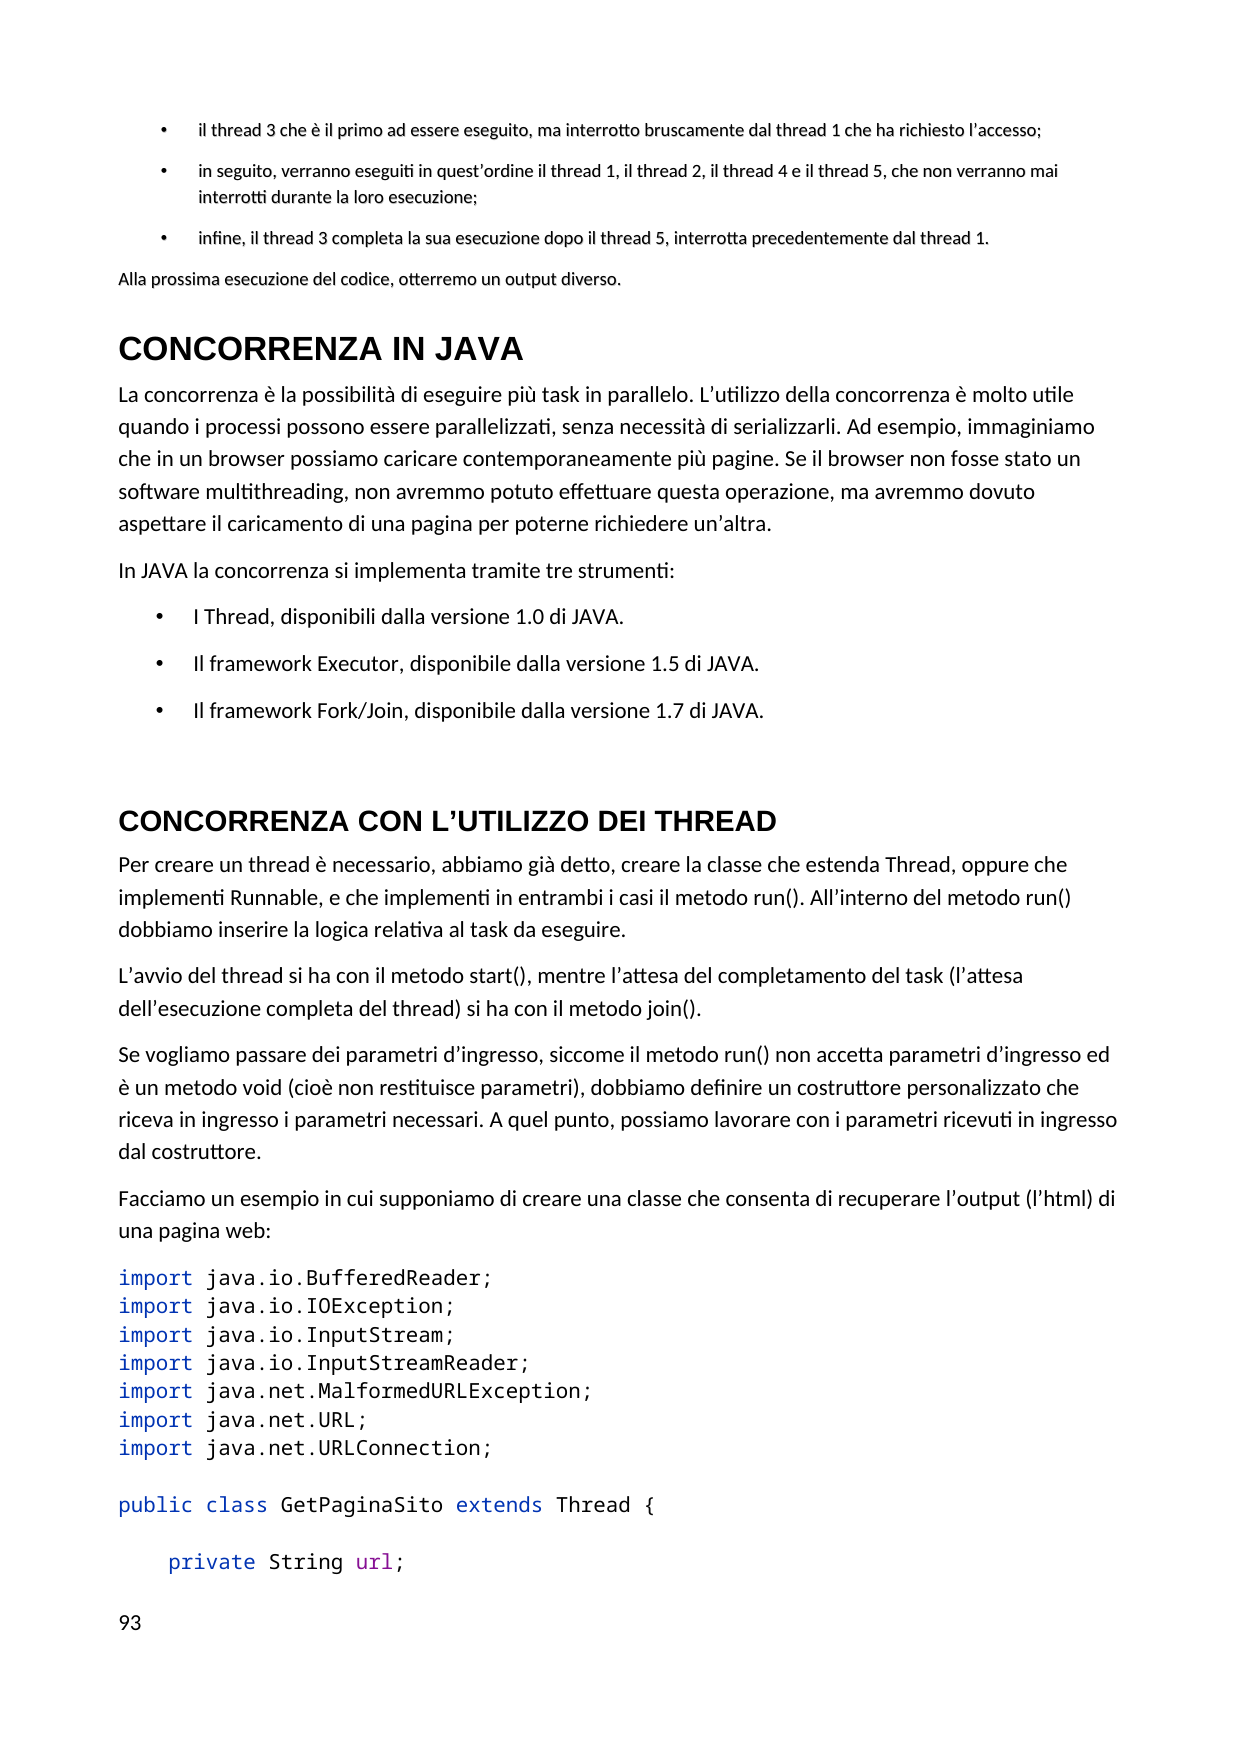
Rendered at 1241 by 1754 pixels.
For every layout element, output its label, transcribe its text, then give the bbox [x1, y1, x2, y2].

text La concorrenza è la possibilità di eseguire più task in parallelo. L’utilizzo della concorrenza è molto utile quando i processi possono essere parallelizzati, senza necessità di serializzarli. Ad esempio, immaginiamo che in un browser possiamo caricare contemporaneamente più pagine. Se il browser non fosse stato un software multithreading, non avremmo potuto effettuare questa operazione, ma avremmo dovuto aspettare il caricamento di una pagina per poterne richiedere un’altra. [118, 380, 1122, 537]
list I Thread, disponibili dalla versione 1.0 di JAVA. [156, 602, 1122, 631]
text L’avvio del thread si ha con il metodo start(), mentre l’attesa del completamento del task (l’attesa dell’esecuzione completa del thread) si ha con il metodo join(). [118, 962, 1122, 1022]
text Facciamo un esempio in cui supponiamo di creare una classe che consenta di recuperare l’output (l’html) di una pagina web: [118, 1184, 1122, 1244]
list in seguito, verranno eseguiti in quest’ordine il thread 1, il thread 2, il thread 4 e il thread 5, che non verranno mai interrotti durante la loro esecuzione; [161, 159, 1122, 208]
text import java.io.BufferedReader; import java.io.IOException; import java.io.InputStream; import java.io.InputStreamReader; import java.net.MalformedURLException; import java.net.URL; import java.net.URLConnection; public class GetPaginaSito extends Thread { private String url; [118, 1263, 1122, 1576]
text In JAVA la concorrenza si implementa tramite tre strumenti: [118, 556, 1122, 584]
text Alla prossima esecuzione del codice, otterremo un output diverso. [118, 267, 1122, 290]
list Il framework Executor, disponibile dalla versione 1.5 di JAVA. [156, 649, 1122, 677]
list Il framework Fork/Join, disponibile dalla versione 1.7 di JAVA. [156, 696, 1122, 724]
list infine, il thread 3 completa la sua esecuzione dopo il thread 5, interrotta precedentemente dal thread 1. [161, 226, 1122, 249]
subtitle CONCORRENZA CON L’UTILIZZO DEI THREAD [118, 804, 1122, 838]
text Se vogliamo passare dei parametri d’ingresso, siccome il metodo run() non accetta parametri d’ingresso ed è un metodo void (cioè non restituisce parametri), dobbiamo definire un costruttore personalizzato che riceva in ingresso i parametri necessari. A quel punto, possiamo lavorare con i parametri ricevuti in ingresso dal costruttore. [118, 1041, 1122, 1165]
subtitle CONCORRENZA IN JAVA [118, 329, 1122, 368]
list il thread 3 che è il primo ad essere eseguito, ma interrotto bruscamente dal thread 1 che ha richiesto l’accesso; [161, 118, 1122, 141]
text Per creare un thread è necessario, abbiamo già detto, creare la classe che estenda Thread, oppure che implementi Runnable, e che implementi in entrambi i casi il metodo run(). All’interno del metodo run() dobbiamo inserire la logica relativa al task da eseguire. [118, 850, 1122, 943]
